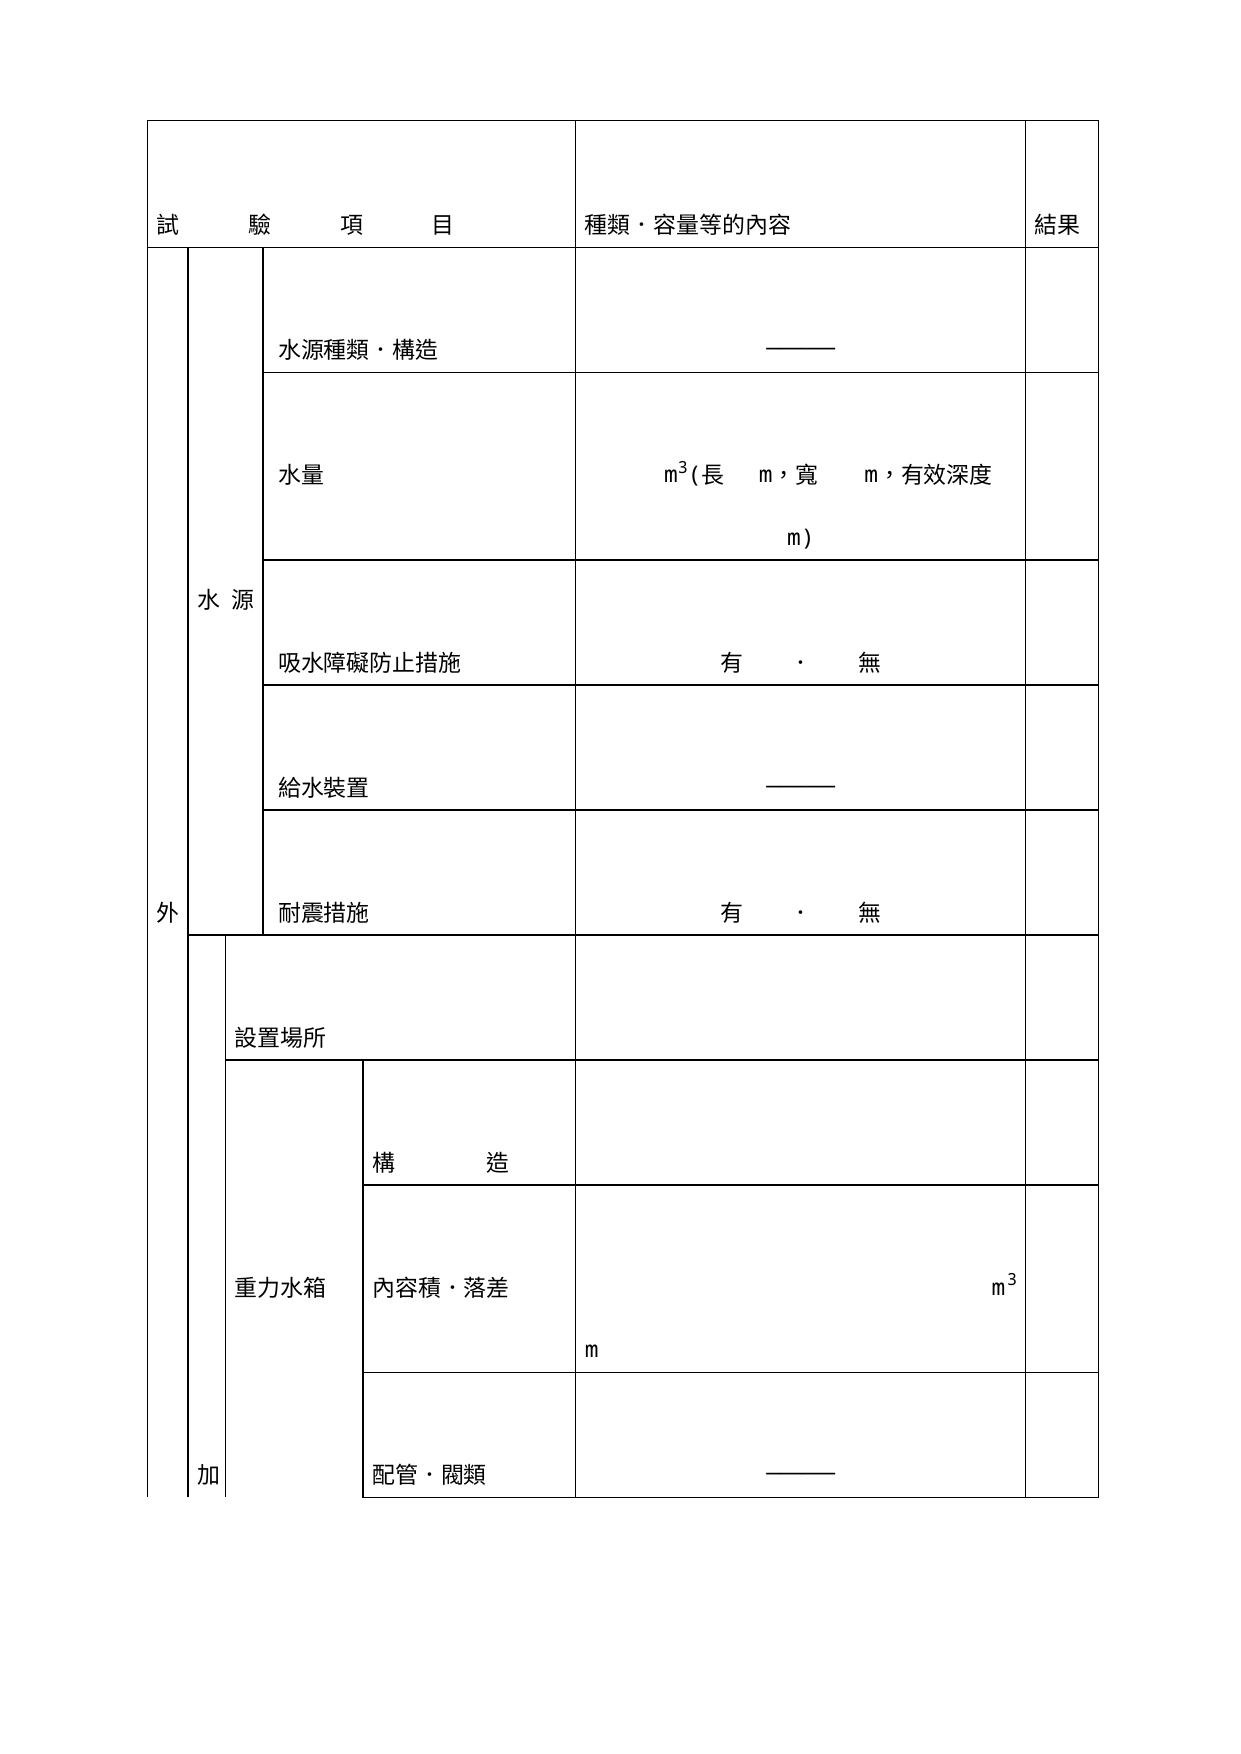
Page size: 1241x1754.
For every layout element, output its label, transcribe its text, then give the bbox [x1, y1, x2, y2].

table_cell 水量 [264, 373, 575, 559]
table_cell [189, 936, 225, 1059]
table_cell 重力水箱 [226, 1061, 362, 1497]
table_cell m3 m [576, 1186, 1025, 1372]
table_cell 配管．閥類 [364, 1373, 575, 1497]
table_cell [148, 1184, 187, 1372]
table_cell 給水裝置 [264, 686, 575, 809]
table_cell 試 驗 項 目 [148, 121, 575, 247]
table_cell 吸水障礙防止措施 [264, 561, 575, 684]
table_cell 外 [148, 809, 187, 934]
table_cell [148, 1059, 187, 1184]
table_cell 設置場所 [226, 936, 575, 1059]
table_cell [148, 934, 187, 1059]
table_cell ───── [576, 686, 1025, 809]
table_cell 有 ． 無 [576, 561, 1025, 684]
table_cell [576, 1061, 1025, 1184]
table_cell [148, 559, 187, 684]
table_cell [148, 1372, 187, 1497]
table_cell m3(長 m，寬 m，有效深度 m) [576, 373, 1025, 559]
table_cell 有 ． 無 [576, 811, 1025, 934]
table_cell [1026, 373, 1098, 559]
table_cell [1026, 1373, 1098, 1497]
table_cell 構 造 [364, 1061, 575, 1184]
table_cell [189, 1184, 225, 1372]
table_cell [189, 1059, 225, 1184]
table_cell [1026, 936, 1098, 1059]
table_cell 種類．容量等的內容 [576, 121, 1025, 247]
table_cell 內容積．落差 [364, 1186, 575, 1372]
table_cell [148, 684, 187, 809]
table_cell 水 源 [189, 248, 262, 934]
table_cell [1026, 561, 1098, 684]
table_cell 結果 [1026, 121, 1098, 247]
table_cell 水源種類．構造 [264, 248, 575, 372]
table_cell [1026, 811, 1098, 934]
table_cell [1026, 686, 1098, 809]
table_cell [148, 248, 187, 372]
table_cell 耐震措施 [264, 811, 575, 934]
table_cell [1026, 1186, 1098, 1372]
table_cell [576, 936, 1025, 1059]
table_cell 加 [189, 1372, 225, 1497]
table_cell [1026, 248, 1098, 372]
table_cell [1026, 1061, 1098, 1184]
table_cell ───── [576, 1373, 1025, 1497]
table_cell ───── [576, 248, 1025, 372]
table_cell [148, 372, 187, 559]
